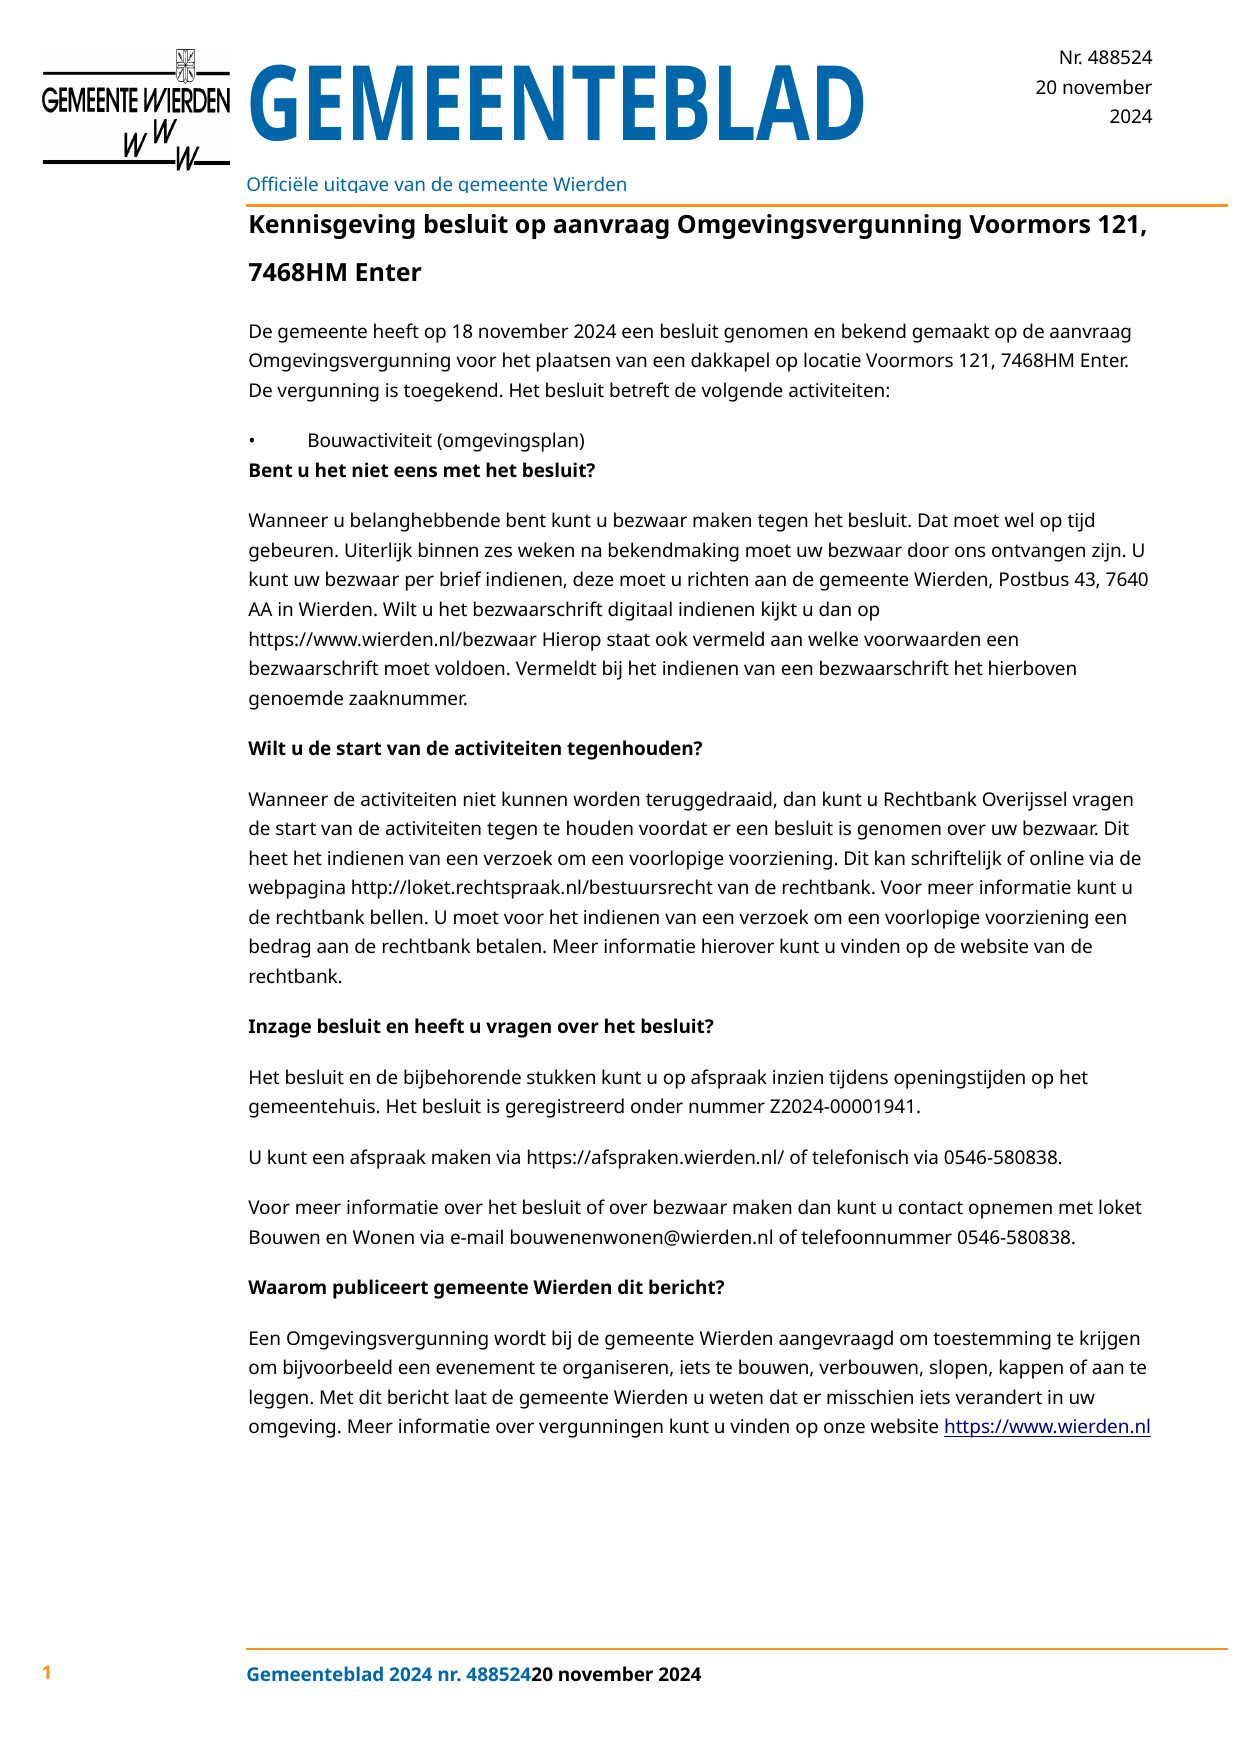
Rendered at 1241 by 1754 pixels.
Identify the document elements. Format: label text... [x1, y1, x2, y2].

text Het besluit en de bijbehorende stukken kunt u op afspraak inzien tijdens openingstijden op het gemeentehuis. Het besluit is geregistreerd onder nummer Z2024-00001941. [248, 1064, 1152, 1119]
text Waarom publiceert gemeente Wierden dit bericht? [248, 1274, 1152, 1300]
text De gemeente heeft op 18 november 2024 een besluit genomen en bekend gemaakt op de aanvraag Omgevingsvergunning voor het plaatsen van een dakkapel op locatie Voormors 121, 7468HM Enter. De vergunning is toegekend. Het besluit betreft de volgende activiteiten: [248, 318, 1152, 403]
picture [41, 47, 231, 172]
text Bent u het niet eens met het besluit? [248, 457, 1152, 483]
text Kennisgeving besluit op aanvraag Omgevingsvergunning Voormors 121, 7468HM Enter [248, 207, 1152, 288]
text Inzage besluit en heeft u vragen over het besluit? [248, 1014, 1152, 1039]
list Bouwactiviteit (omgevingsplan) [248, 427, 1152, 453]
text Wanneer u belanghebbende bent kunt u bezwaar maken tegen het besluit. Dat moet wel op tijd gebeuren. Uiterlijk binnen zes weken na bekendmaking moet uw bezwaar door ons ontvangen zijn. U kunt uw bezwaar per brief indienen, deze moet u richten aan de gemeente Wierden, Postbus 43, 7640 AA in Wierden. Wilt u het bezwaarschrift digitaal indienen kijkt u dan op https://www.wierden.nl/bezwaar Hierop staat ook vermeld aan welke voorwaarden een bezwaarschrift moet voldoen. Vermeldt bij het indienen van een bezwaarschrift het hierboven genoemde zaaknummer. [248, 507, 1152, 711]
text U kunt een afspraak maken via https://afspraken.wierden.nl/ of telefonisch via 0546-580838. [248, 1144, 1152, 1170]
text Voor meer informatie over het besluit of over bezwaar maken dan kunt u contact opnemen met loket Bouwen en Wonen via e-mail bouwenenwonen@wierden.nl of telefoonnummer 0546-580838. [248, 1194, 1152, 1250]
text Wanneer de activiteiten niet kunnen worden teruggedraaid, dan kunt u Rechtbank Overijssel vragen de start van de activiteiten tegen te houden voordat er een besluit is genomen over uw bezwaar. Dit heet het indienen van een verzoek om een voorlopige voorziening. Dit kan schriftelijk of online via de webpagina http://loket.rechtspraak.nl/bestuursrecht van de rechtbank. Voor meer informatie kunt u de rechtbank bellen. U moet voor het indienen van een verzoek om een voorlopige voorziening een bedrag aan de rechtbank betalen. Meer informatie hierover kunt u vinden op de website van de rechtbank. [248, 786, 1152, 989]
text Een Omgevingsvergunning wordt bij de gemeente Wierden aangevraagd om toestemming te krijgen om bijvoorbeeld een evenement te organiseren, iets te bouwen, verbouwen, slopen, kappen of aan te leggen. Met dit bericht laat de gemeente Wierden u weten dat er misschien iets verandert in uw omgeving. Meer informatie over vergunningen kunt u vinden op onze website https://www.wierden.nl [248, 1325, 1152, 1439]
text Wilt u de start van de activiteiten tegenhouden? [248, 735, 1152, 761]
